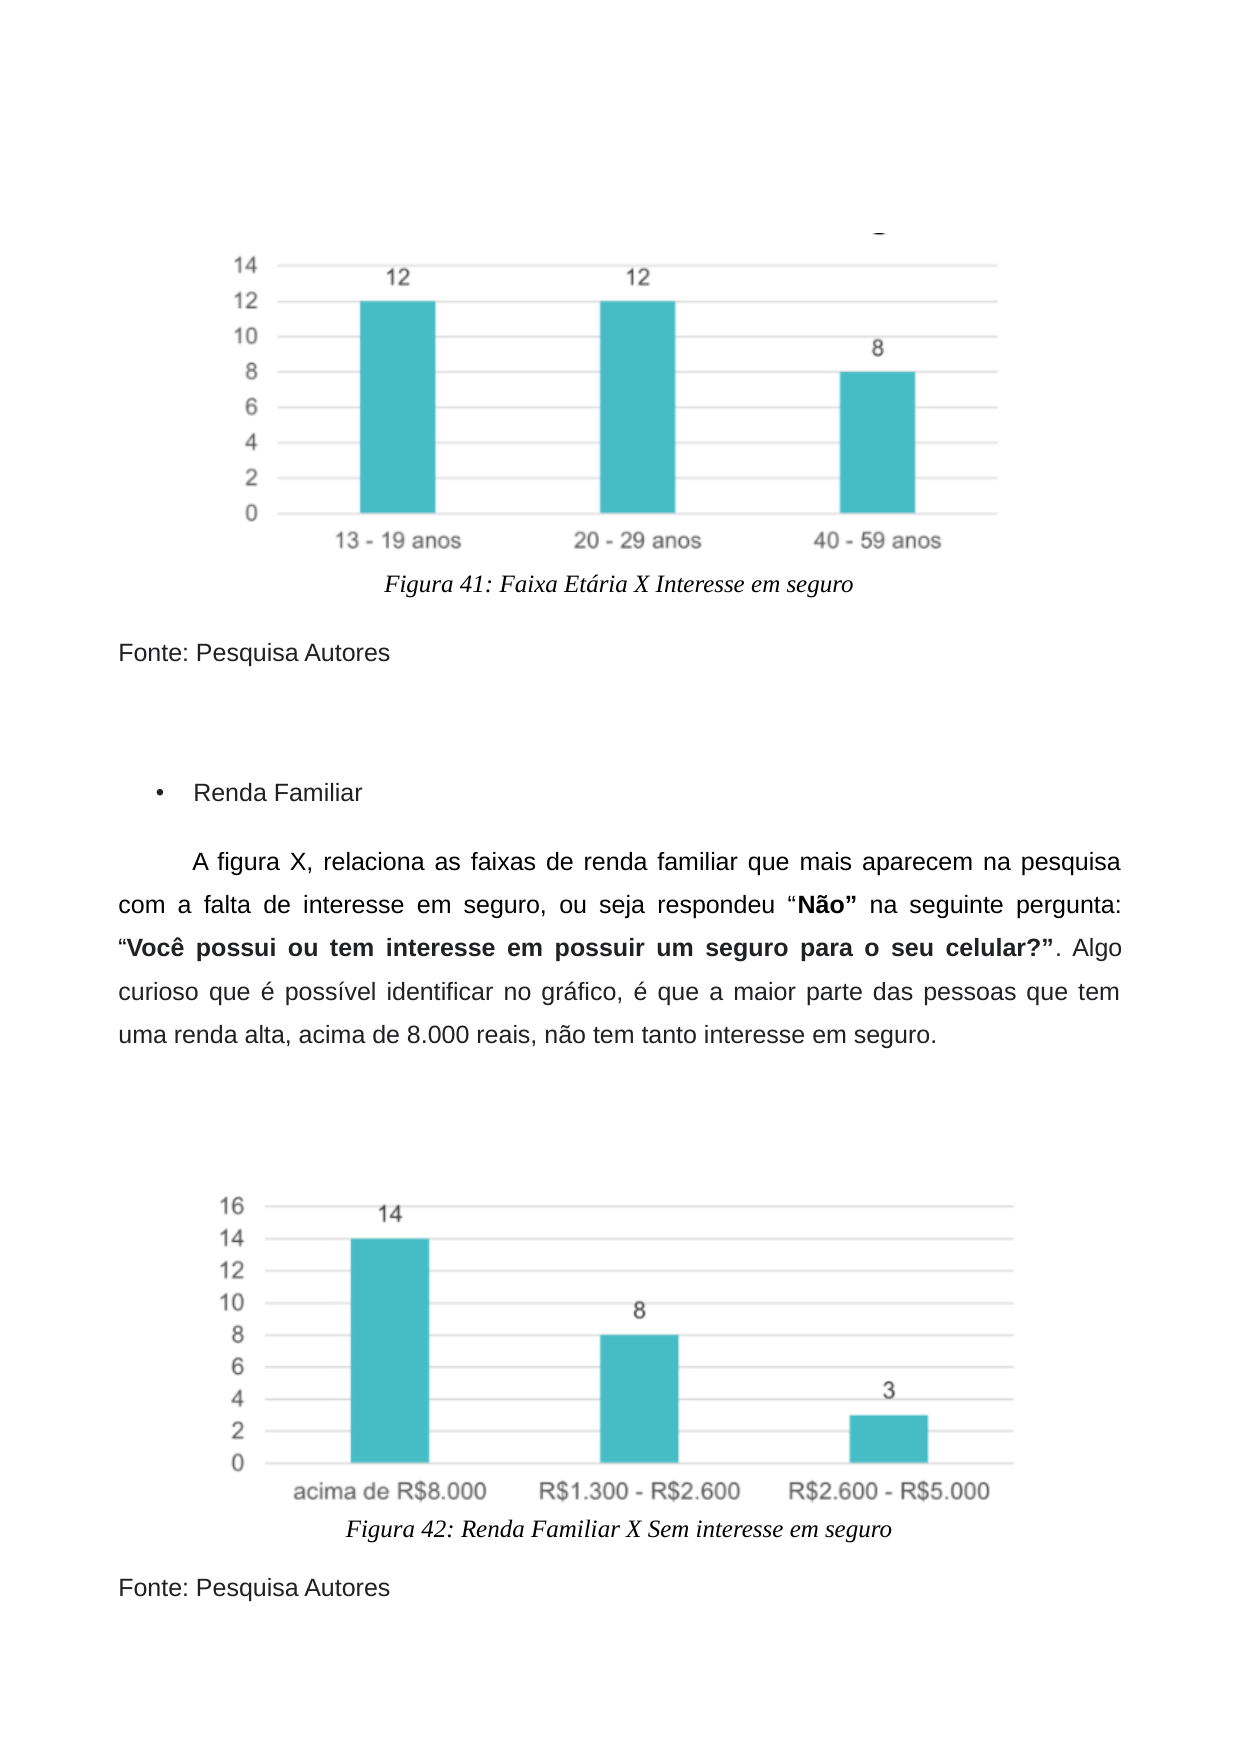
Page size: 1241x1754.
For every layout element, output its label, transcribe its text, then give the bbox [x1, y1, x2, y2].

text Figura 41: Faixa Etária X Interesse em seguro [221, 570, 1019, 598]
text Figura 42: Renda Familiar X Sem interesse em seguro [207, 1514, 1033, 1542]
text A figura X, relaciona as faixas de renda familiar que mais aparecem na pesquisa com a falta de interesse em seguro, ou seja respondeu “Não” na seguinte pergunta: “Você possui ou tem interesse em possuir um seguro para o seu celular?”. Algo curioso que é possível identificar no gráfico, é que a maior parte das pessoas que tem uma renda alta, acima de 8.000 reais, não tem tanto interesse em seguro. [118, 847, 1122, 1048]
text Fonte: Pesquisa Autores [118, 1159, 1122, 1602]
text Fonte: Pesquisa Autores [118, 257, 1122, 667]
list Renda Familiar [156, 777, 1122, 806]
